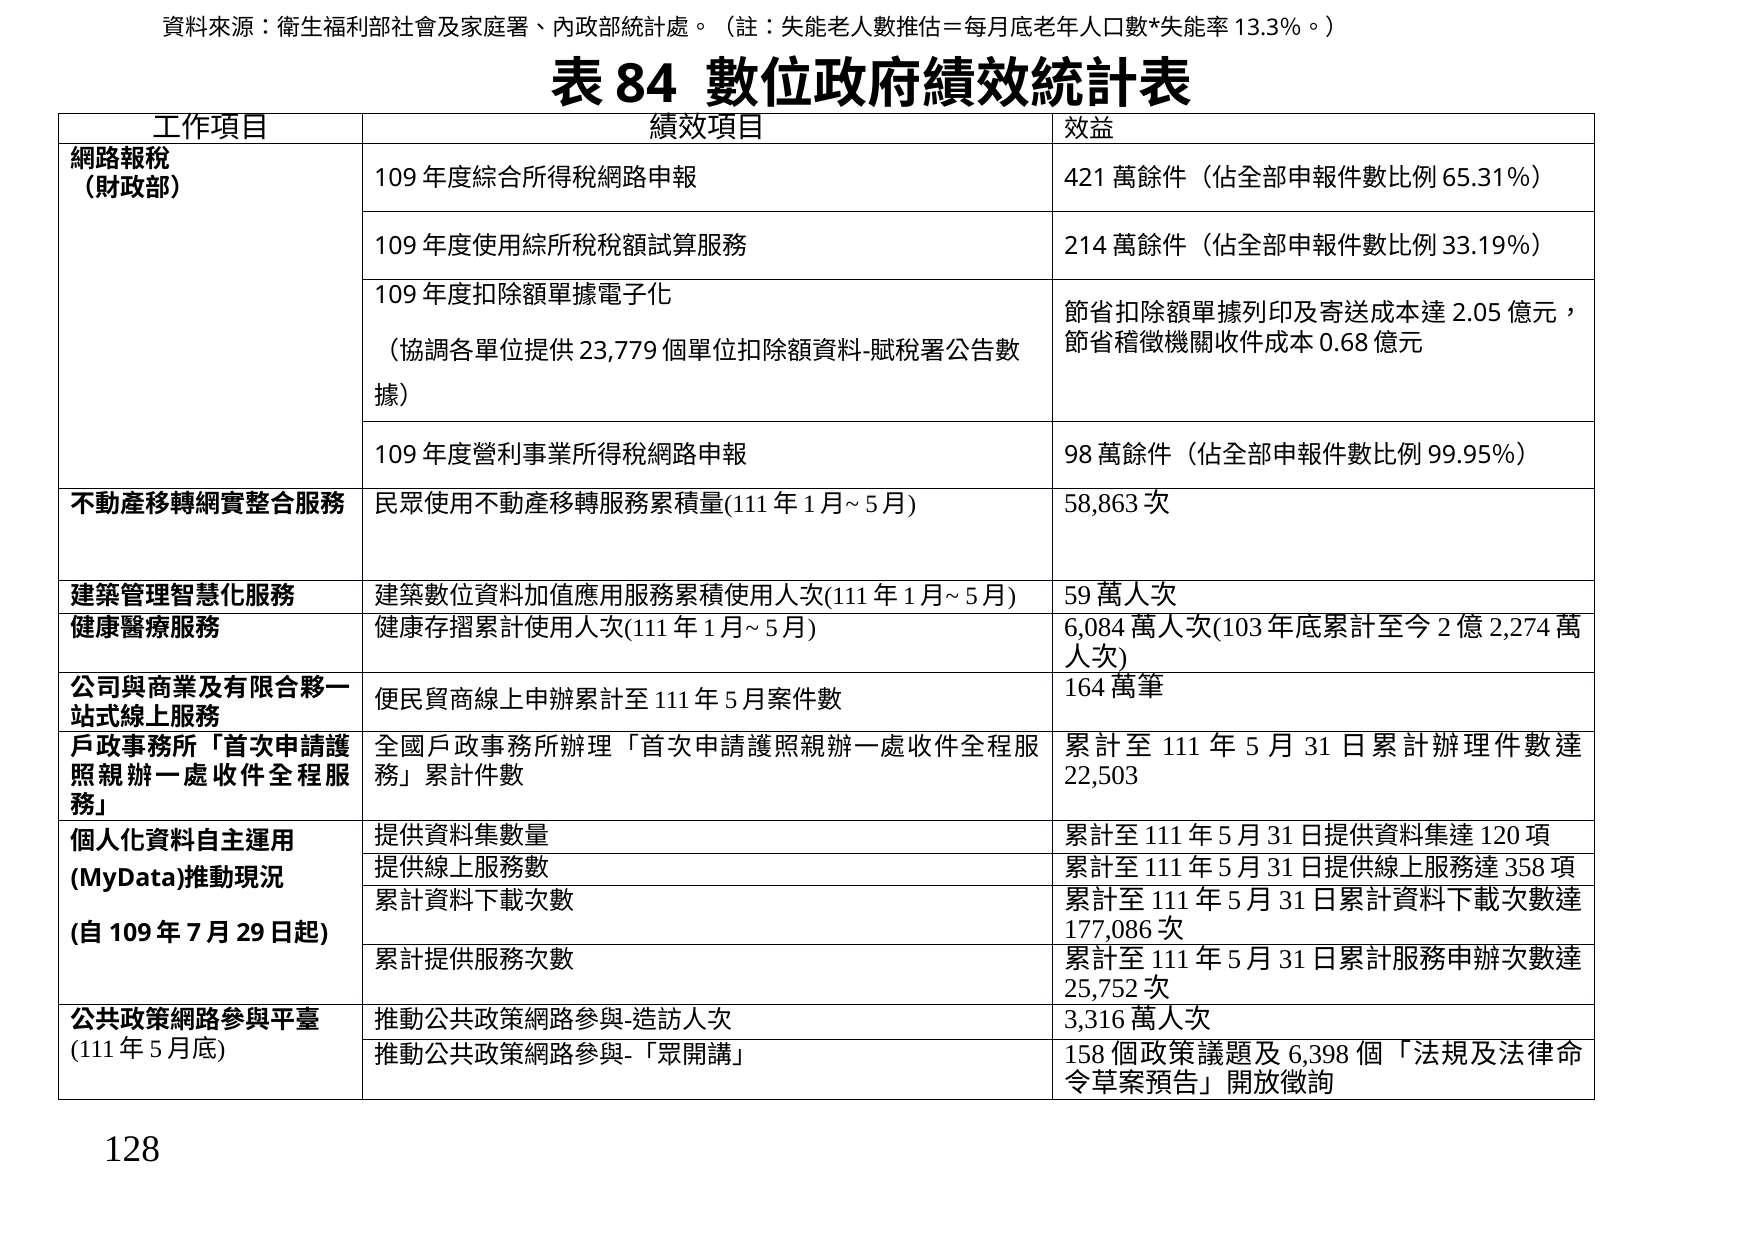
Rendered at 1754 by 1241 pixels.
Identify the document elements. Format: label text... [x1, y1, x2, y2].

table_cell 累計資料下載次數 [363, 886, 1052, 944]
subtitle 表84 數位政府績效統計表 [103, 38, 1639, 113]
table_cell 98萬餘件（佔全部申報件數比例99.95％） [1053, 422, 1594, 488]
table_cell 6,084萬人次(103年底累計至今2億2,274萬人次) [1053, 614, 1594, 672]
table_cell 164萬筆 [1053, 673, 1594, 731]
table_cell 58,863次 [1053, 489, 1594, 580]
table_cell 214萬餘件（佔全部申報件數比例33.19％） [1053, 212, 1594, 279]
table_cell 公司與商業及有限合夥一站式線上服務 [59, 673, 362, 731]
table_cell 累計提供服務次數 [363, 945, 1052, 1004]
table_cell 109年度扣除額單據電子化 （協調各單位提供23,779個單位扣除額資料-賦稅署公告數據） [363, 280, 1052, 421]
table_cell 建築管理智慧化服務 [59, 581, 362, 612]
table_header 效益 [1053, 114, 1594, 143]
table_cell 建築數位資料加值應用服務累積使用人次(111年1月~ 5月) [363, 581, 1052, 612]
table_cell 109年度營利事業所得稅網路申報 [363, 422, 1052, 488]
table_cell 個人化資料自主運用(MyData)推動現況 (自109年7月29日起) [59, 821, 362, 1004]
table_cell 全國戶政事務所辦理「首次申請護照親辦一處收件全程服務」累計件數 [363, 732, 1052, 820]
table_cell 節省扣除額單據列印及寄送成本達2.05億元，節省稽徵機關收件成本0.68億元 [1053, 280, 1594, 421]
table_header 績效項目 [363, 114, 1052, 143]
table_cell 便民貿商線上申辦累計至111年5月案件數 [363, 673, 1052, 731]
table_cell 戶政事務所「首次申請護照親辦一處收件全程服務」 [59, 732, 362, 820]
table_cell 提供線上服務數 [363, 854, 1052, 885]
table_cell 不動產移轉網實整合服務 [59, 489, 362, 580]
table_cell 59萬人次 [1053, 581, 1594, 612]
table_cell 109年度使用綜所稅稅額試算服務 [363, 212, 1052, 279]
table_cell 健康存摺累計使用人次(111年1月~ 5月) [363, 614, 1052, 672]
table_cell 421萬餘件（佔全部申報件數比例65.31％） [1053, 144, 1594, 211]
table_cell 158個政策議題及6,398個「法規及法律命令草案預告」開放徵詢 [1053, 1040, 1594, 1098]
table_cell 累計至111年5月31日累計辦理件數達22,503 [1053, 732, 1594, 820]
table_cell 網路報稅 （財政部） [59, 144, 362, 488]
table_cell 推動公共政策網路參與-造訪人次 [363, 1005, 1052, 1039]
table_cell 健康醫療服務 [59, 614, 362, 672]
table_cell 109年度綜合所得稅網路申報 [363, 144, 1052, 211]
table_cell 累計至111年5月31日累計資料下載次數達177,086次 [1053, 886, 1594, 944]
table_cell 累計至111年5月31日提供線上服務達358項 [1053, 854, 1594, 885]
table_cell 推動公共政策網路參與-「眾開講」 [363, 1040, 1052, 1098]
table_cell 提供資料集數量 [363, 821, 1052, 852]
table_cell 累計至111年5月31日提供資料集達120項 [1053, 821, 1594, 852]
table_cell 公共政策網路參與平臺 (111年5月底) [59, 1005, 362, 1098]
table_header 工作項目 [59, 114, 362, 143]
table_cell 3,316萬人次 [1053, 1005, 1594, 1039]
text 資料來源：衛生福利部社會及家庭署、內政部統計處。（註：失能老人數推估＝每月底老年人口數*失能率13.3％。） [162, 1, 1639, 38]
table_cell 累計至111年5月31日累計服務申辦次數達25,752次 [1053, 945, 1594, 1004]
table_cell 民眾使用不動產移轉服務累積量(111年1月~ 5月) [363, 489, 1052, 580]
